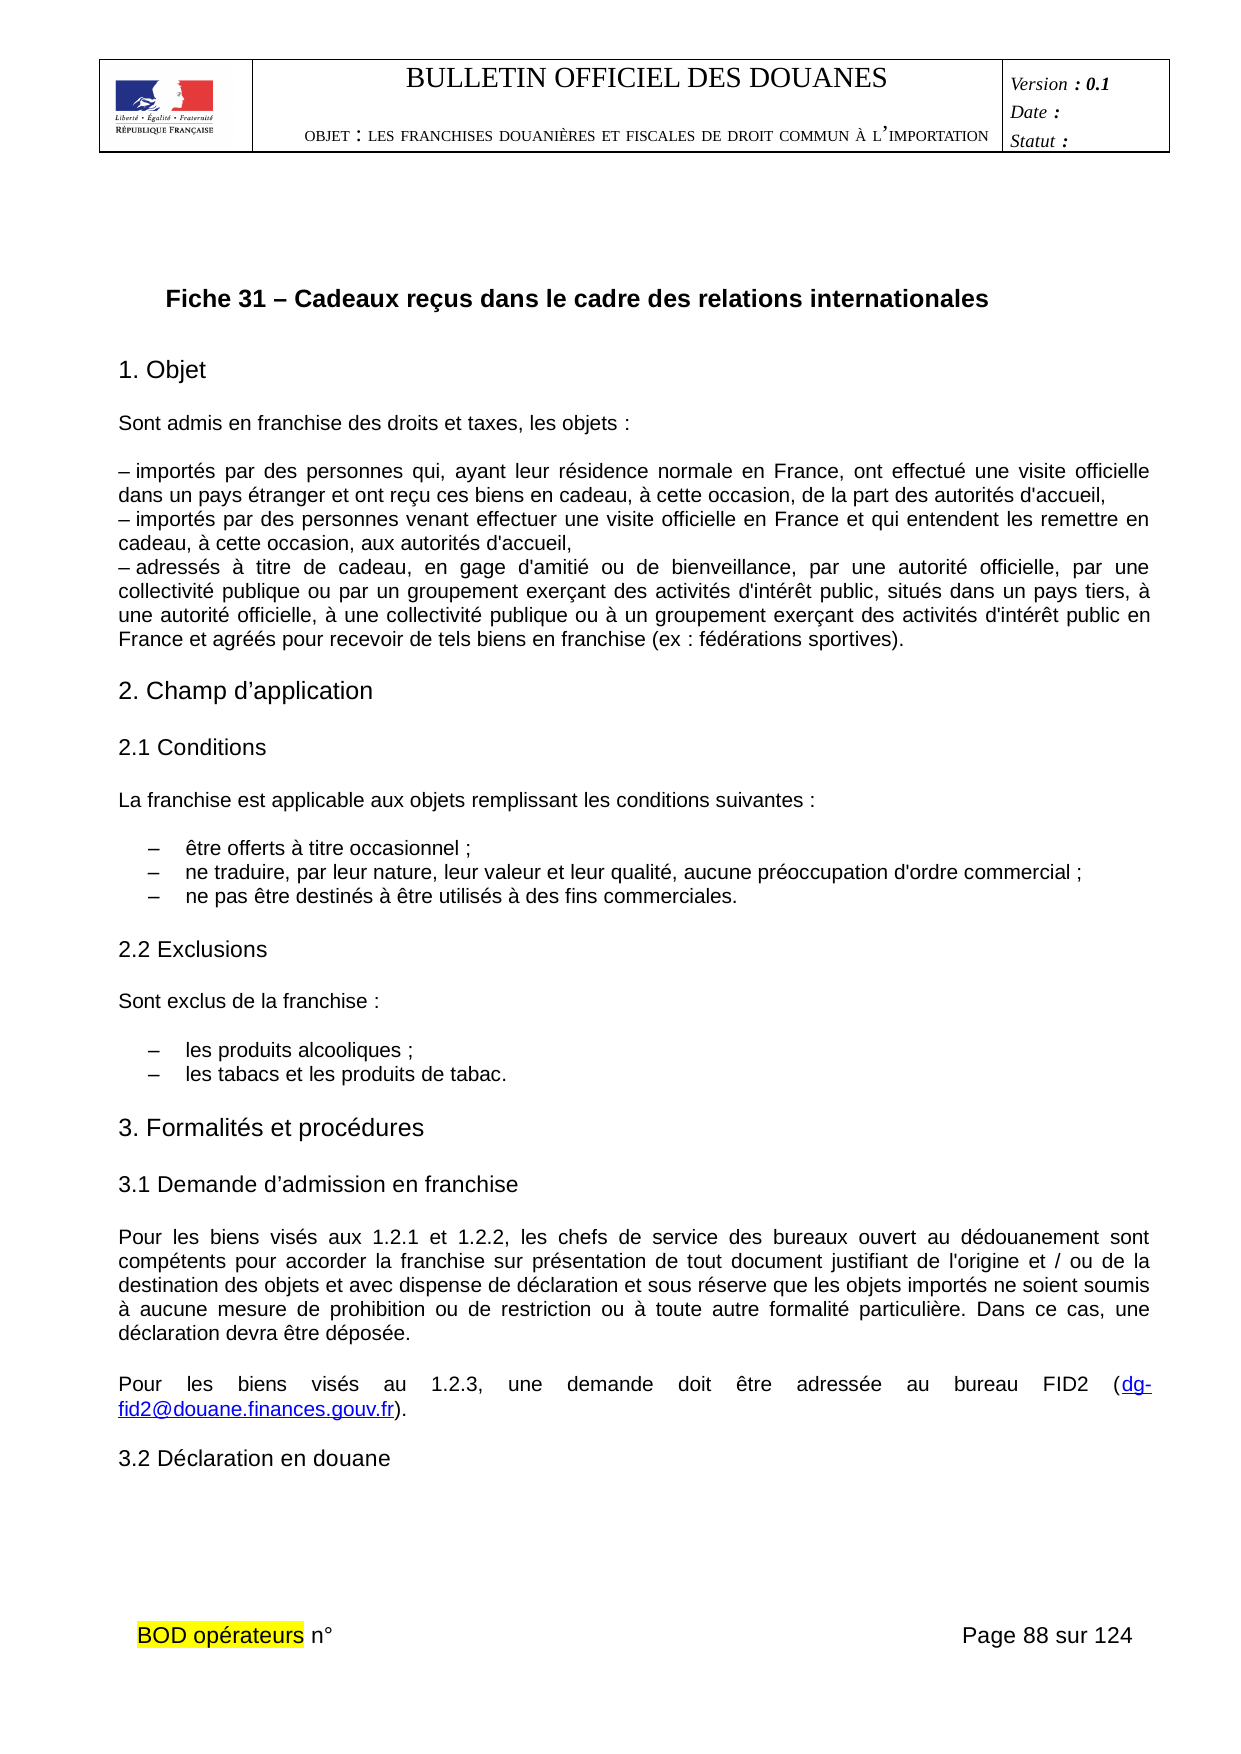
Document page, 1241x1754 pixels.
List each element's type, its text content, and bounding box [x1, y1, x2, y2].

text Pour les biens visés aux 1.2.1 et 1.2.2, les chefs de service des bureaux ouvert au dédouanement sont compétents pour accorder la franchise sur présentation de tout document justifiant de l'origine et / ou de la destination des objets et avec dispense de déclaration et sous réserve que les objets importés ne soient soumis à aucune mesure de prohibition ou de restriction ou à toute autre formalité particulière. Dans ce cas, une déclaration devra être déposée. [118, 1225, 1152, 1345]
list les produits alcooliques ; [148, 1037, 1089, 1062]
text 3.2 Déclaration en douane [118, 1444, 1152, 1472]
text – adressés à titre de cadeau, en gage d'amitié ou de bienveillance, par une autorité officielle, par une collectivité publique ou par un groupement exerçant des activités d'intérêt public, situés dans un pays tiers, à une autorité officielle, à une collectivité publique ou à un groupement exerçant des activités d'intérêt public en France et agréés pour recevoir de tels biens en franchise (ex : fédérations sportives). [118, 555, 1152, 651]
text Sont exclus de la franchise : [118, 989, 1089, 1013]
text – importés par des personnes qui, ayant leur résidence normale en France, ont effectué une visite officielle dans un pays étranger et ont reçu ces biens en cadeau, à cette occasion, de la part des autorités d'accueil, [118, 459, 1152, 507]
text 1. Objet [118, 355, 1152, 384]
text 3. Formalités et procédures [118, 1113, 1152, 1142]
text 3.1 Demande d’admission en franchise [118, 1171, 1152, 1198]
text 2.2 Exclusions [118, 935, 1152, 962]
list ne traduire, par leur nature, leur valeur et leur qualité, aucune préoccupation d'ordre commercial ; [148, 860, 1152, 884]
list être offerts à titre occasionnel ; [148, 836, 1089, 860]
text La franchise est applicable aux objets remplissant les conditions suivantes : [118, 788, 1089, 812]
picture [100, 66, 238, 151]
list les tabacs et les produits de tabac. [148, 1062, 1089, 1086]
text 2. Champ d’application [118, 676, 1152, 704]
text 2.1 Conditions [118, 734, 1152, 761]
subtitle Fiche 31 – Cadeaux reçus dans le cadre des relations internationales [106, 284, 1152, 313]
text Sont admis en franchise des droits et taxes, les objets : [118, 411, 1089, 435]
picture [93, 66, 238, 156]
text Pour les biens visés au 1.2.3, une demande doit être adressée au bureau FID2 (dg-fid2@douane.finances.gouv.fr). [118, 1372, 1152, 1421]
text – importés par des personnes venant effectuer une visite officielle en France et qui entendent les remettre en cadeau, à cette occasion, aux autorités d'accueil, [118, 507, 1152, 555]
list ne pas être destinés à être utilisés à des fins commerciales. [148, 884, 1089, 908]
